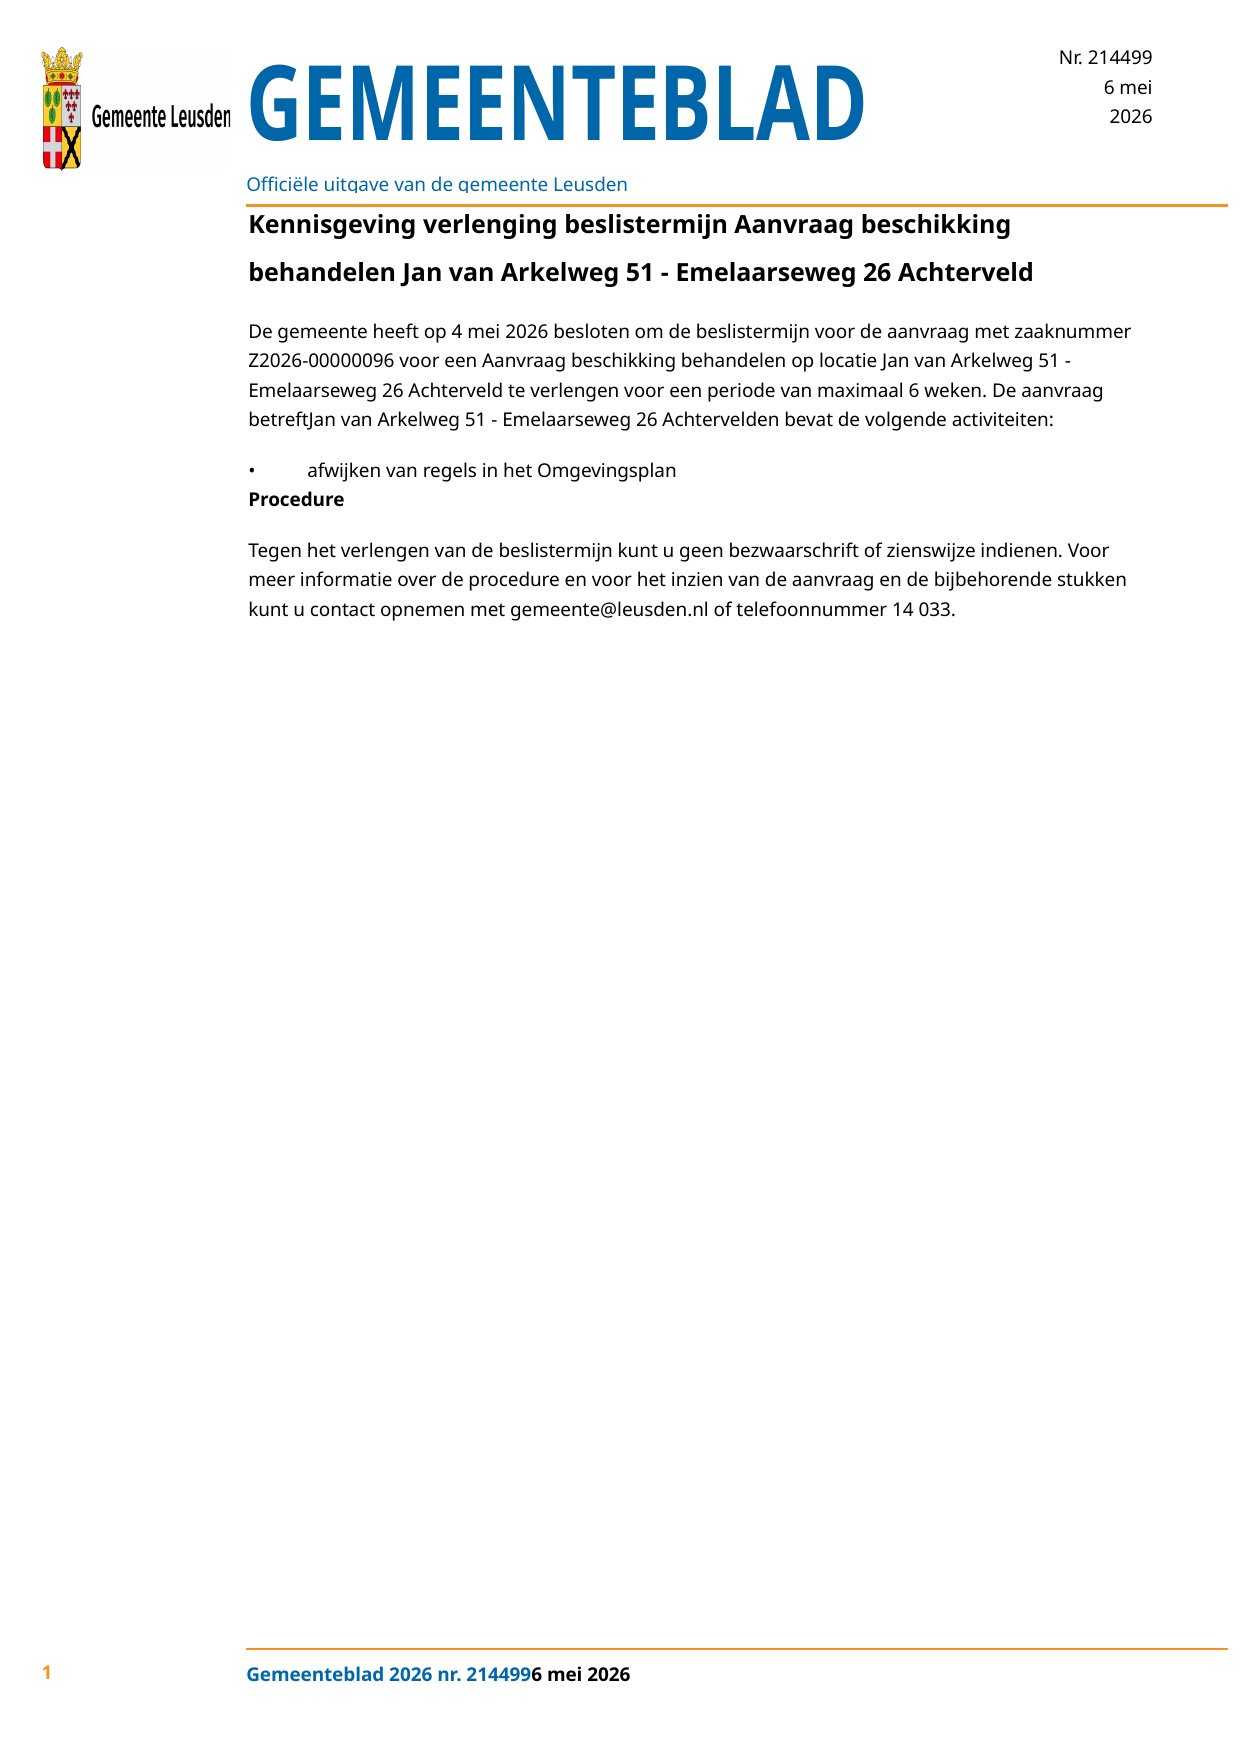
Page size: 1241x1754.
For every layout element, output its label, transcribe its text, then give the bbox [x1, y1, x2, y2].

text Procedure [248, 487, 1152, 512]
text De gemeente heeft op 4 mei 2026 besloten om de beslistermijn voor de aanvraag met zaaknummer Z2026-00000096 voor een Aanvraag beschikking behandelen op locatie Jan van Arkelweg 51 - Emelaarseweg 26 Achterveld te verlengen voor een periode van maximaal 6 weken. De aanvraag betreftJan van Arkelweg 51 - Emelaarseweg 26 Achtervelden bevat de volgende activiteiten: [248, 318, 1152, 432]
list afwijken van regels in het Omgevingsplan [248, 457, 1152, 483]
text Kennisgeving verlenging beslistermijn Aanvraag beschikking behandelen Jan van Arkelweg 51 - Emelaarseweg 26 Achterveld [248, 207, 1152, 288]
text Tegen het verlengen van de beslistermijn kunt u geen bezwaarschrift of zienswijze indienen. Voor meer informatie over de procedure en voor het inzien van de aanvraag en de bijbehorende stukken kunt u contact opnemen met gemeente@leusden.nl of telefoonnummer 14 033. [248, 537, 1152, 622]
picture [41, 47, 231, 172]
